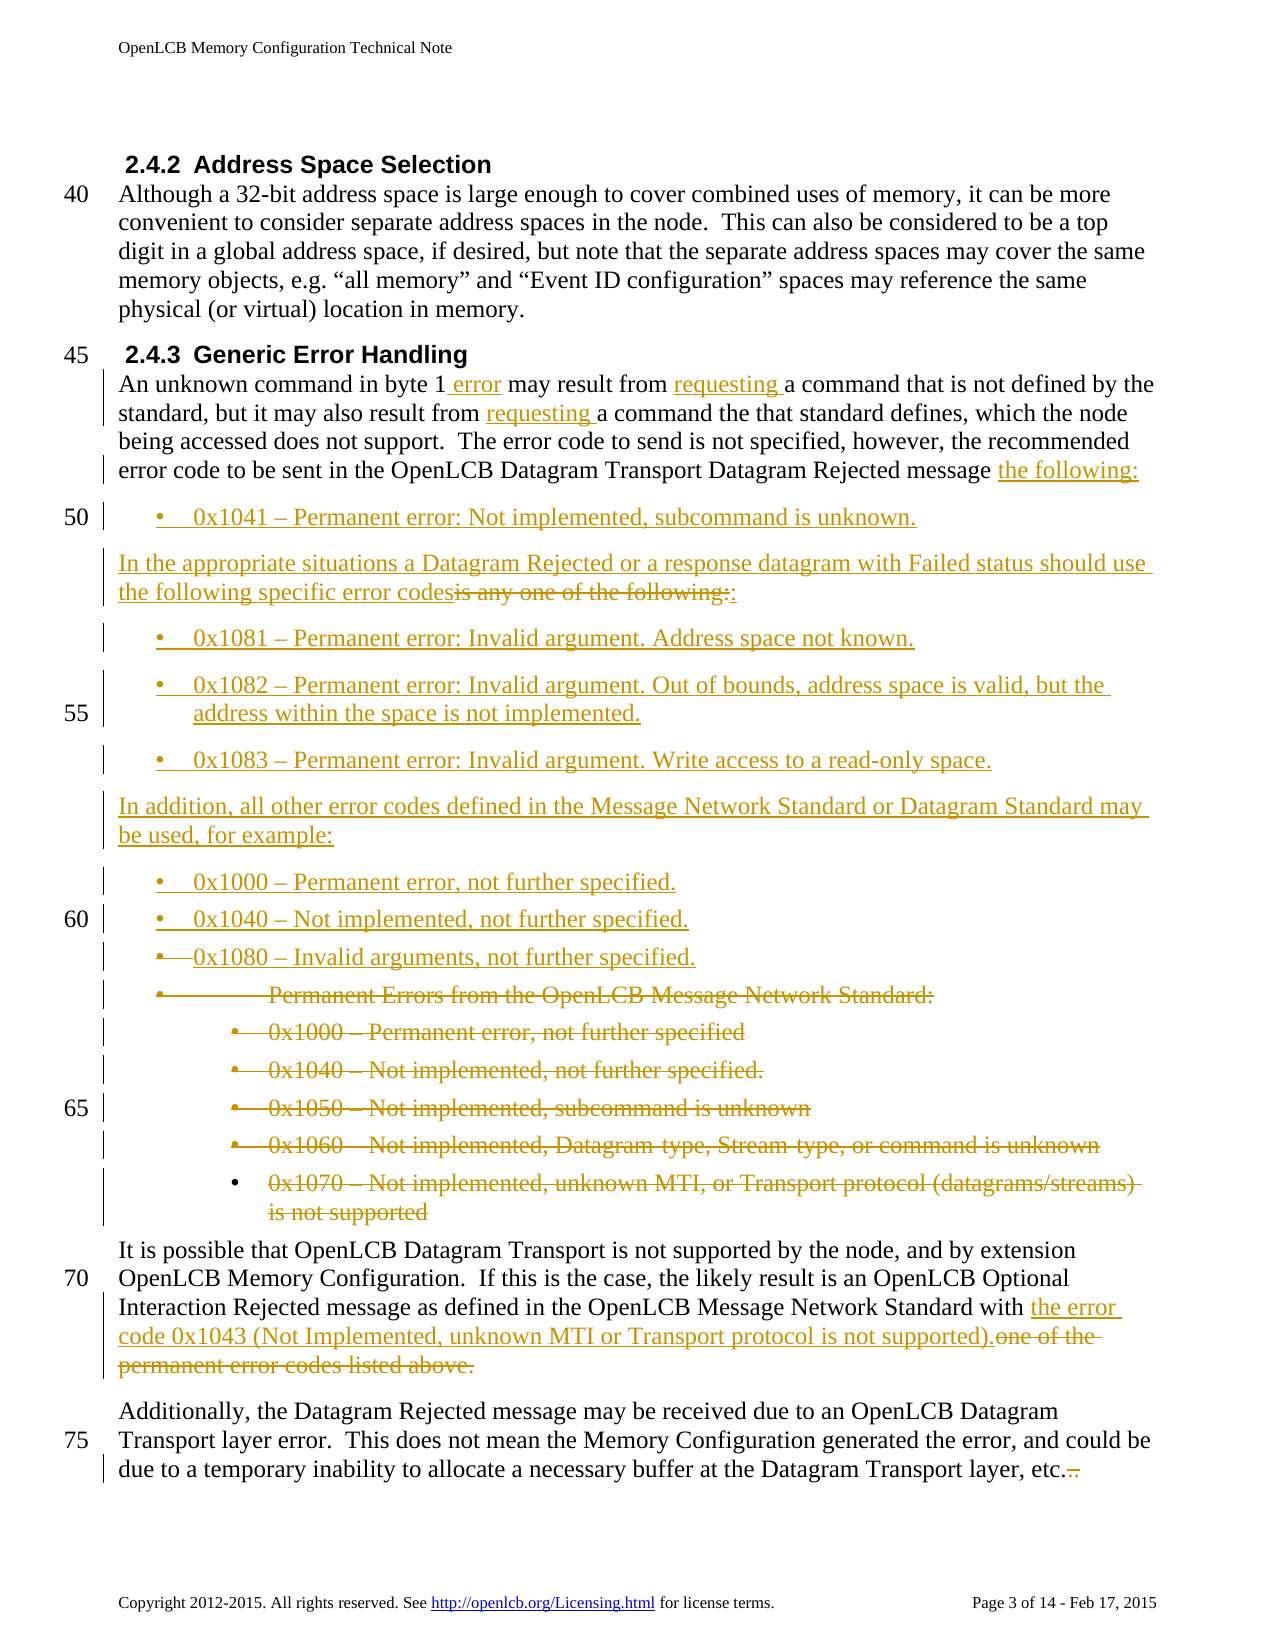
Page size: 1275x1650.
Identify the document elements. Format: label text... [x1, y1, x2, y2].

list 0x1082 – Permanent error: Invalid argument. Out of bounds, address space is valid, but the address within the space is not implemented. [156, 670, 1157, 727]
list 0x1040 – Not implemented, not further specified. [156, 904, 1157, 933]
subtitle Generic Error Handling [118, 340, 1157, 369]
subtitle Address Space Selection [118, 150, 1157, 179]
text It is possible that OpenLCB Datagram Transport is not supported by the node, and by extension OpenLCB Memory Configuration. If this is the case, the likely result is an OpenLCB Optional Interaction Rejected message as defined in the OpenLCB Message Network Standard with the error code 0x1043 (Not Implemented, unknown MTI or Transport protocol is not supported). [118, 1235, 1157, 1378]
text Although a 32-bit address space is large enough to cover combined uses of memory, it can be more convenient to consider separate address spaces in the node. This can also be considered to be a top digit in a global address space, if desired, but note that the separate address spaces may cover the same memory objects, e.g. “all memory” and “Event ID configuration” spaces may reference the same physical (or virtual) location in memory. [118, 179, 1157, 322]
list 0x1080 – Invalid arguments, not further specified. [156, 942, 1157, 971]
text In addition, all other error codes defined in the Message Network Standard or Datagram Standard may be used, for example: [118, 791, 1157, 849]
text An unknown command in byte 1 error may result from requesting a command that is not defined by the standard, but it may also result from requesting a command the that standard defines, which the node being accessed does not support. The error code to send is not specified, however, the recommended error code to be sent in the OpenLCB Datagram Transport Datagram Rejected message the following: [118, 369, 1157, 484]
list 0x1000 – Permanent error, not further specified. [156, 867, 1157, 895]
list 0x1041 – Permanent error: Not implemented, subcommand is unknown. [156, 502, 1157, 530]
list 0x1083 – Permanent error: Invalid argument. Write access to a read-only space. [156, 745, 1157, 774]
text In the appropriate situations a Datagram Rejected or a response datagram with Failed status should use the following specific error codes: [118, 548, 1157, 606]
list 0x1081 – Permanent error: Invalid argument. Address space not known. [156, 623, 1157, 652]
text Additionally, the Datagram Rejected message may be received due to an OpenLCB Datagram Transport layer error. This does not mean the Memory Configuration generated the error, and could be due to a temporary inability to allocate a necessary buffer at the Datagram Transport layer, etc. [118, 1396, 1157, 1482]
